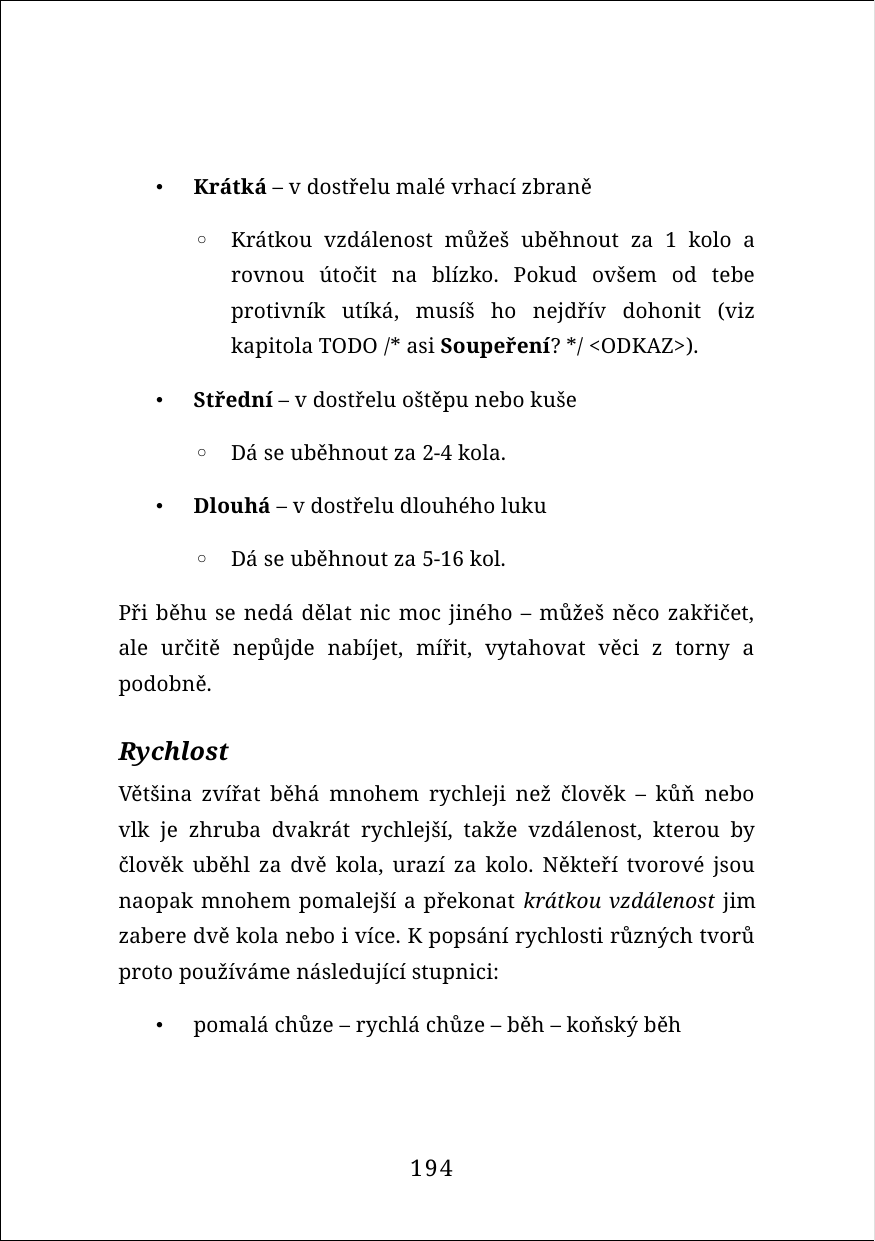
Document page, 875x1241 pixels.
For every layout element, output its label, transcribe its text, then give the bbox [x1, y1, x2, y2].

list Krátkou vzdálenost můžeš uběhnout za 1 kolo a rovnou útočit na blízko. Pokud ovšem od tebe protivník utíká, musíš ho nejdřív dohonit (viz kapitola TODO /* asi Soupeření? */ <ODKAZ>). [193, 225, 756, 360]
subtitle Rychlost [118, 734, 756, 768]
text Při běhu se nedá dělat nic moc jiného – můžeš něco zakřičet, ale určitě nepůjde nabíjet, mířit, vytahovat věci z torny a podobně. [118, 598, 756, 697]
list Střední – v dostřelu oštěpu nebo kuše [156, 385, 756, 413]
list pomalá chůze – rychlá chůze – běh – koňský běh [156, 1010, 756, 1039]
text Většina zvířat běhá mnohem rychleji než člověk – kůň nebo vlk je zhruba dvakrát rychlejší, takže vzdálenost, kterou by člověk uběhl za dvě kola, urazí za kolo. Někteří tvorové jsou naopak mnohem pomalejší a překonat krátkou vzdálenost jim zabere dvě kola nebo i více. K popsání rychlosti různých tvorů proto používáme následující stupnici: [118, 779, 756, 986]
list Dá se uběhnout za 2-4 kola. [193, 438, 756, 466]
list Dlouhá – v dostřelu dlouhého luku [156, 491, 756, 520]
list Dá se uběhnout za 5-16 kol. [193, 544, 756, 573]
list Krátká – v dostřelu malé vrhací zbraně [156, 172, 756, 200]
